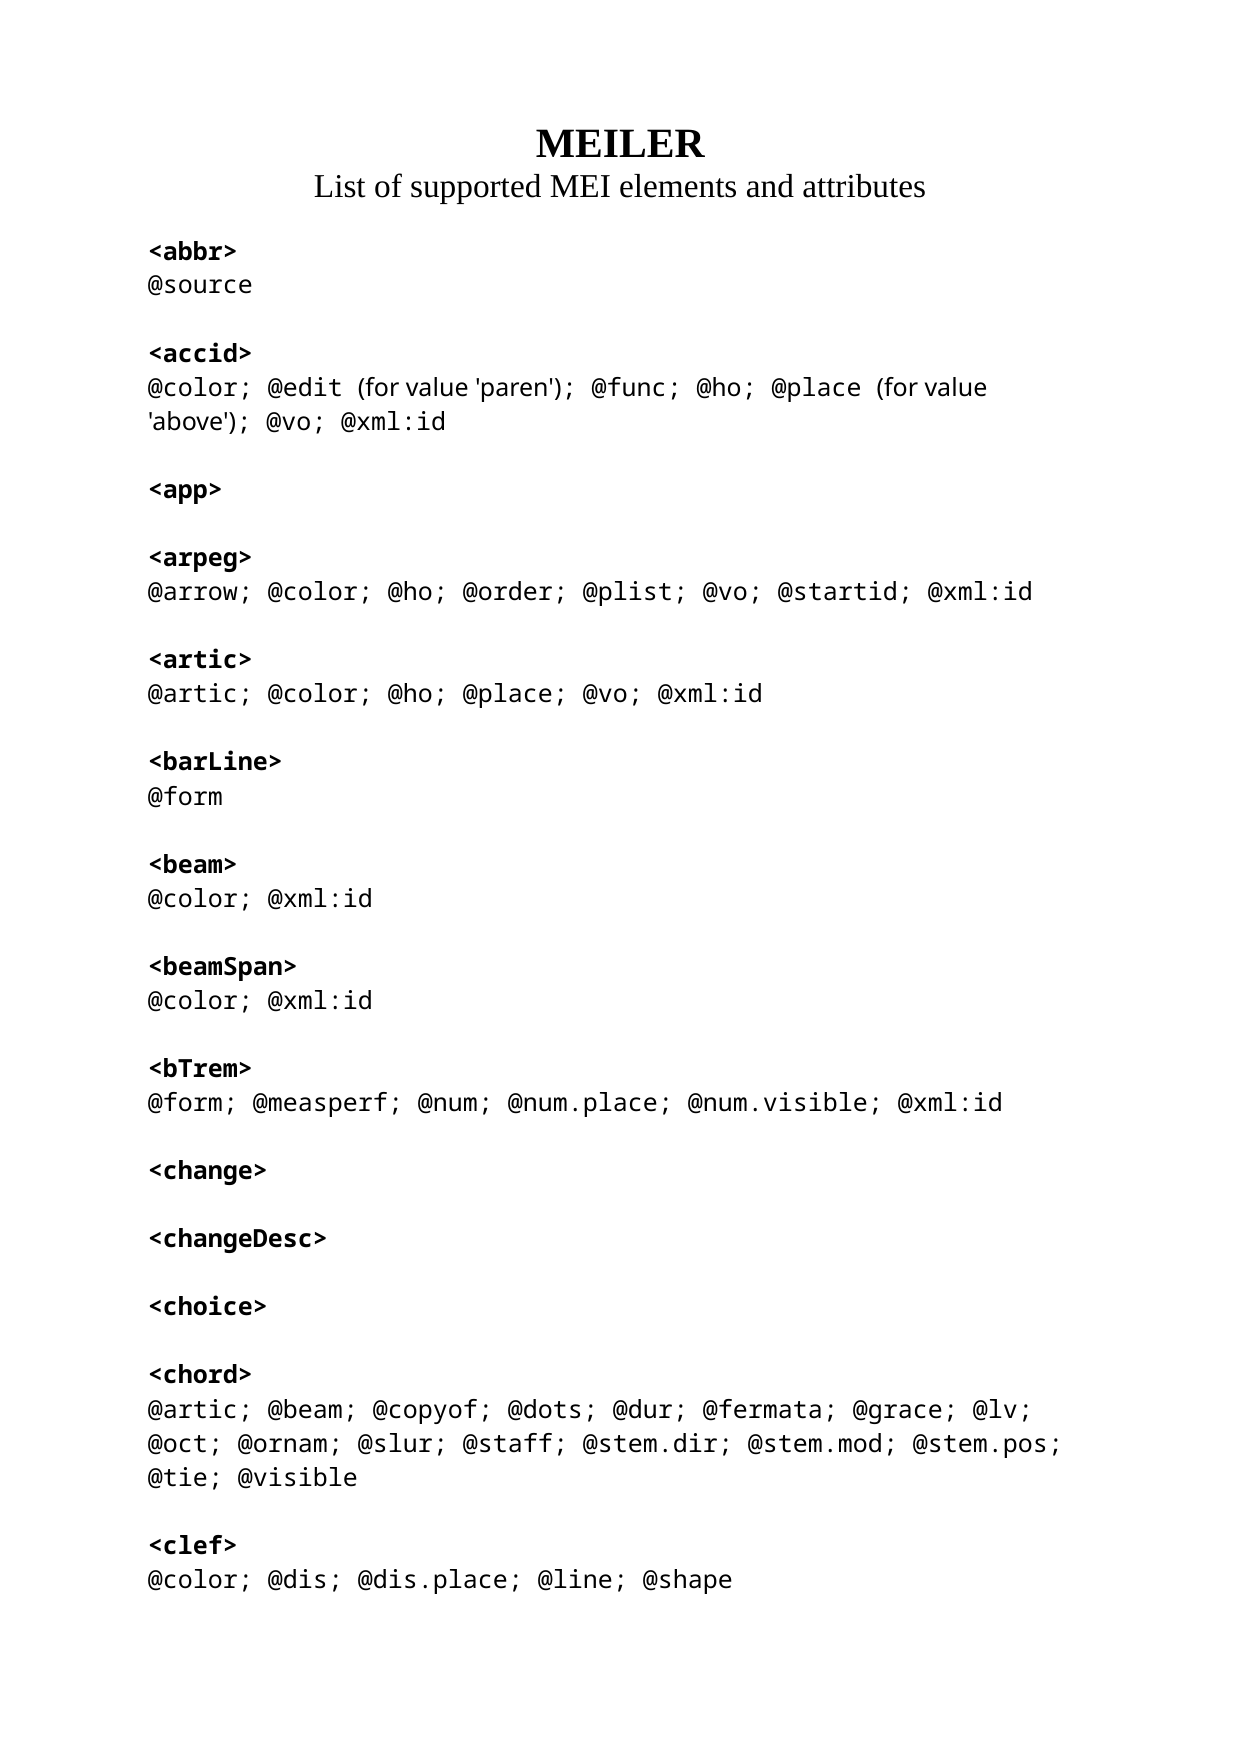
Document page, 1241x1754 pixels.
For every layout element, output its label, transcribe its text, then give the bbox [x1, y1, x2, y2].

text @form [148, 778, 1093, 812]
text <beamSpan> [148, 948, 1093, 982]
text List of supported MEI elements and attributes [148, 166, 1093, 204]
text <changeDesc> [148, 1221, 1093, 1255]
text <choice> [148, 1289, 1093, 1323]
text <app> [148, 472, 1093, 506]
text @arrow; @color; @ho; @order; @plist; @vo; @startid; @xml:id [148, 574, 1093, 608]
text MEILER [148, 118, 1093, 166]
text @artic; @beam; @copyof; @dots; @dur; @fermata; @grace; @lv; @oct; @ornam; @slur; @staff; @stem.dir; @stem.mod; @stem.pos; @tie; @visible [148, 1391, 1093, 1493]
text <arpeg> [148, 540, 1093, 574]
text @color; @xml:id [148, 880, 1093, 914]
text @artic; @color; @ho; @place; @vo; @xml:id [148, 676, 1093, 710]
text <change> [148, 1153, 1093, 1187]
text <accid> [148, 335, 1093, 369]
text <clef> [148, 1527, 1093, 1562]
text <barLine> [148, 744, 1093, 778]
text @color; @dis; @dis.place; @line; @shape [148, 1562, 1093, 1596]
text @source [148, 267, 1093, 301]
text <chord> [148, 1357, 1093, 1391]
text <artic> [148, 642, 1093, 676]
text @color; @xml:id [148, 982, 1093, 1017]
text <beam> [148, 846, 1093, 880]
text <bTrem> [148, 1051, 1093, 1085]
text @form; @measperf; @num; @num.place; @num.visible; @xml:id [148, 1085, 1093, 1119]
text @color; @edit (for value 'paren'); @func; @ho; @place (for value 'above'); @vo; @xml:id [148, 369, 1093, 437]
text <abbr> [148, 233, 1093, 267]
